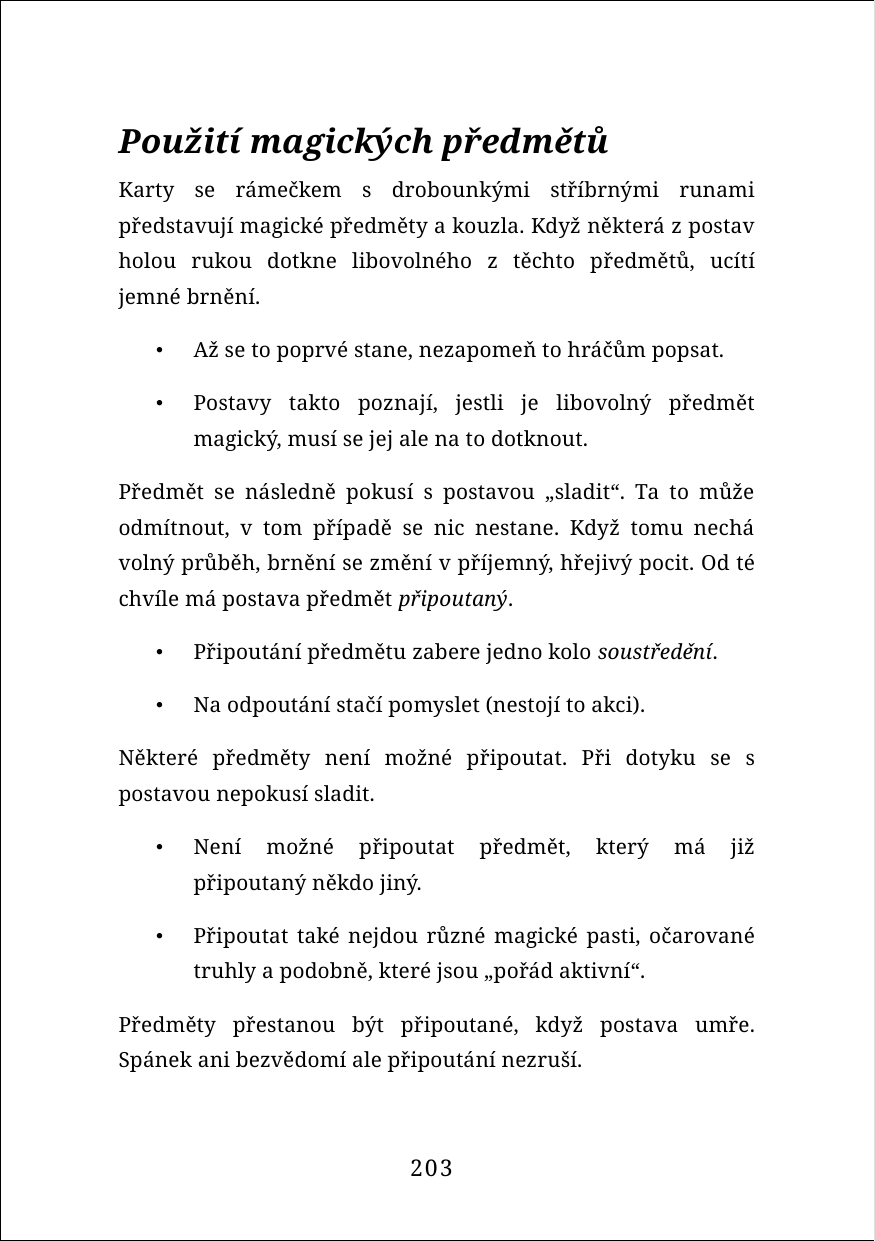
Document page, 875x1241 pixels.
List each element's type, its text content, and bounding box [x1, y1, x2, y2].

list Postavy takto poznají, jestli je libovolný předmět magický, musí se jej ale na to dotknout. [156, 388, 756, 452]
text Karty se rámečkem s drobounkými stříbrnými runami představují magické předměty a kouzla. Když některá z postav holou rukou dotkne libovolného z těchto předmětů, ucítí jemné brnění. [118, 175, 756, 310]
list Připoutat také nejdou různé magické pasti, očarované truhly a podobně, které jsou „pořád aktivní“. [156, 921, 756, 985]
list Připoutání předmětu zabere jedno kolo soustředění. [156, 637, 756, 665]
list Není možné připoutat předmět, který má již připoutaný někdo jiný. [156, 832, 756, 896]
list Až se to poprvé stane, nezapomeň to hráčům popsat. [156, 335, 756, 364]
text Některé předměty není možné připoutat. Při dotyku se s postavou nepokusí sladit. [118, 743, 756, 807]
subtitle Použití magických předmětů [118, 118, 756, 164]
list Na odpoutání stačí pomyslet (nestojí to akci). [156, 690, 756, 719]
text Předměty přestanou být připoutané, když postava umře. Spánek ani bezvědomí ale připoutání nezruší. [118, 1010, 756, 1074]
text Předmět se následně pokusí s postavou „sladit“. Ta to může odmítnout, v tom případě se nic nestane. Když tomu nechá volný průběh, brnění se změní v příjemný, hřejivý pocit. Od té chvíle má postava předmět připoutaný. [118, 477, 756, 612]
